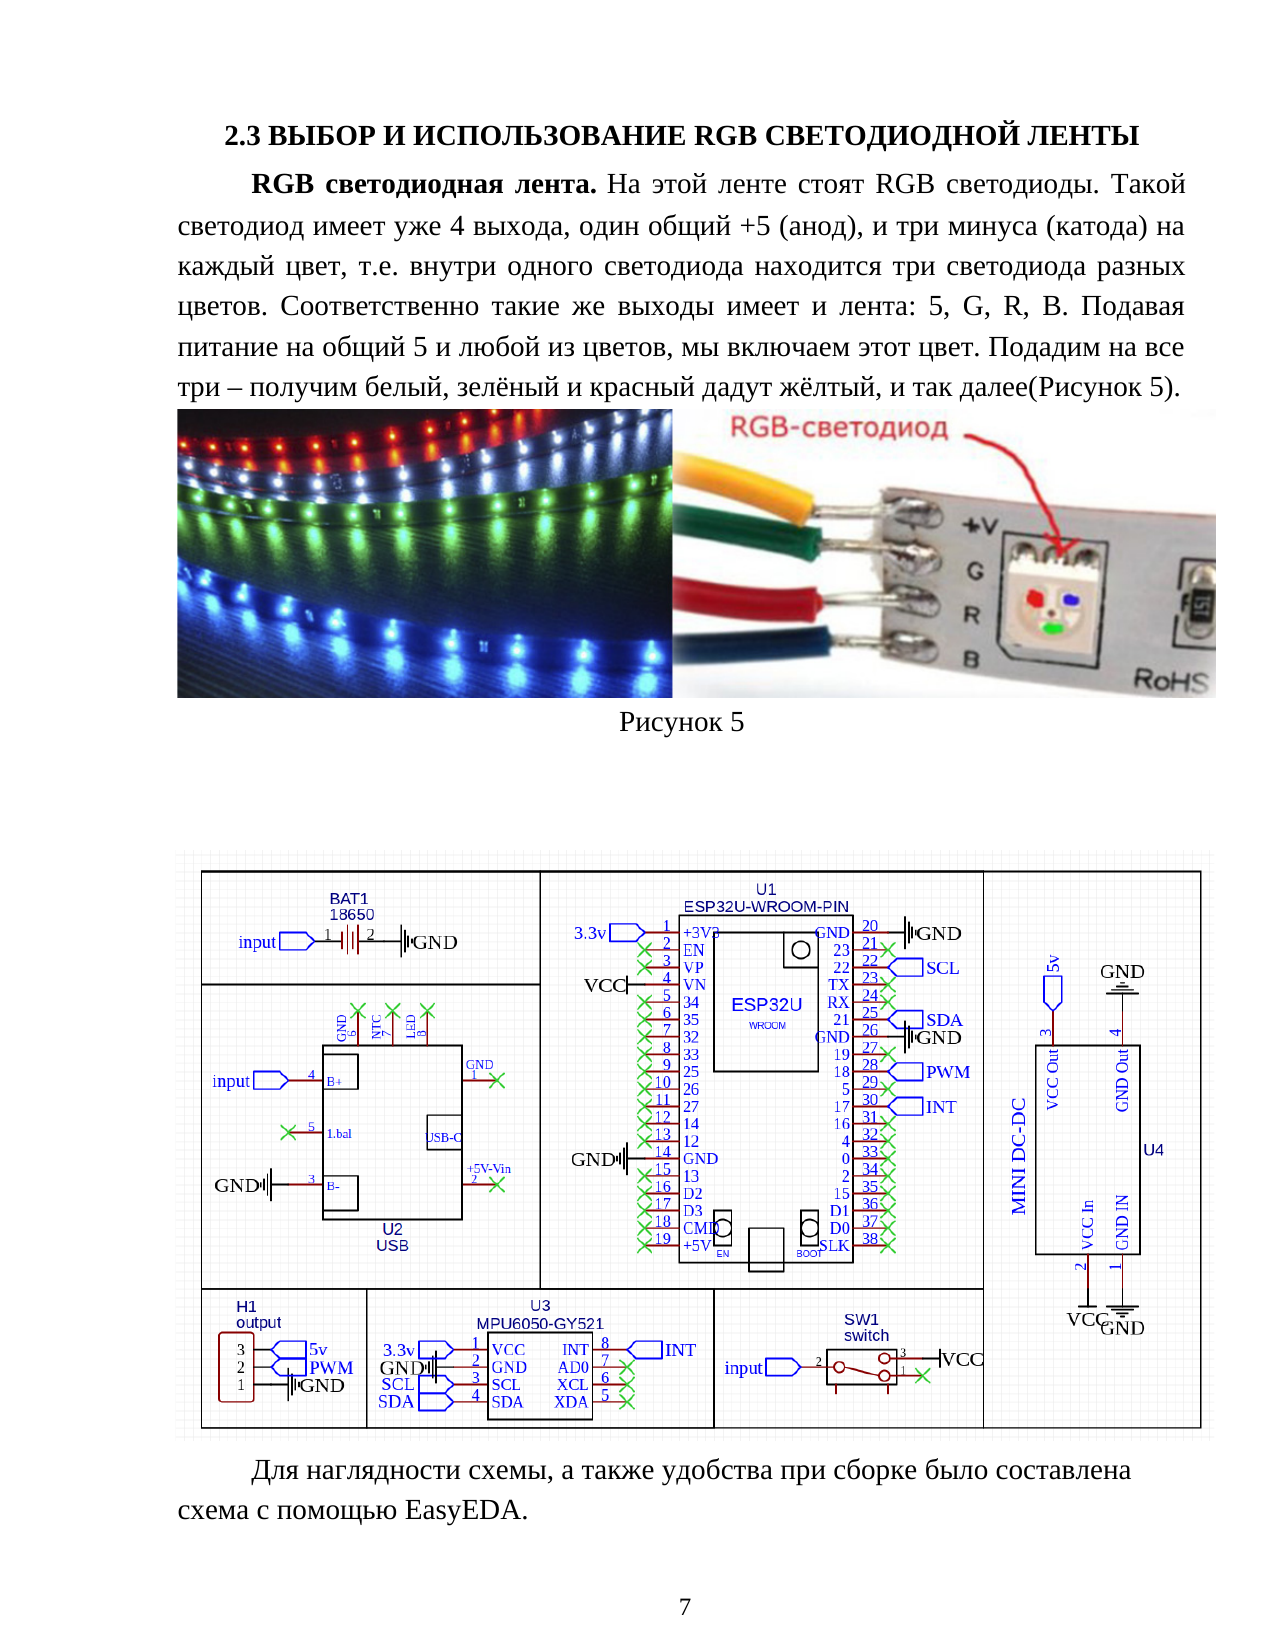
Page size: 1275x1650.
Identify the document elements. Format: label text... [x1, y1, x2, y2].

picture [175, 850, 1215, 1441]
picture [177, 409, 1216, 698]
text RGB светодиодная лента. На этой ленте стоят RGB светодиоды. Такой светодиод имеет уже 4 выхода, один общий +5 (анод), и три минуса (катода) на каждый цвет, т.е. внутри одного светодиода находится три светодиода разных цветов. Соответственно такие же выходы имеет и лента: 5, G, R, B. Подавая питание на общий 5 и любой из цветов, мы включаем этот цвет. Подадим на все три – получим белый, зелёный и красный дадут жёлтый, и так далее(Рисунок 5). [177, 158, 1186, 402]
text Рисунок 5 [177, 698, 1186, 737]
text Для наглядности схемы, а также удобства при сборке было составлена схема с помощью EasyEDA. [177, 1441, 1186, 1526]
text [177, 818, 1186, 850]
text 2.3 ВЫБОР И ИСПОЛЬЗОВАНИЕ RGB СВЕТОДИОДНОЙ ЛЕНТЫ [177, 118, 1186, 152]
